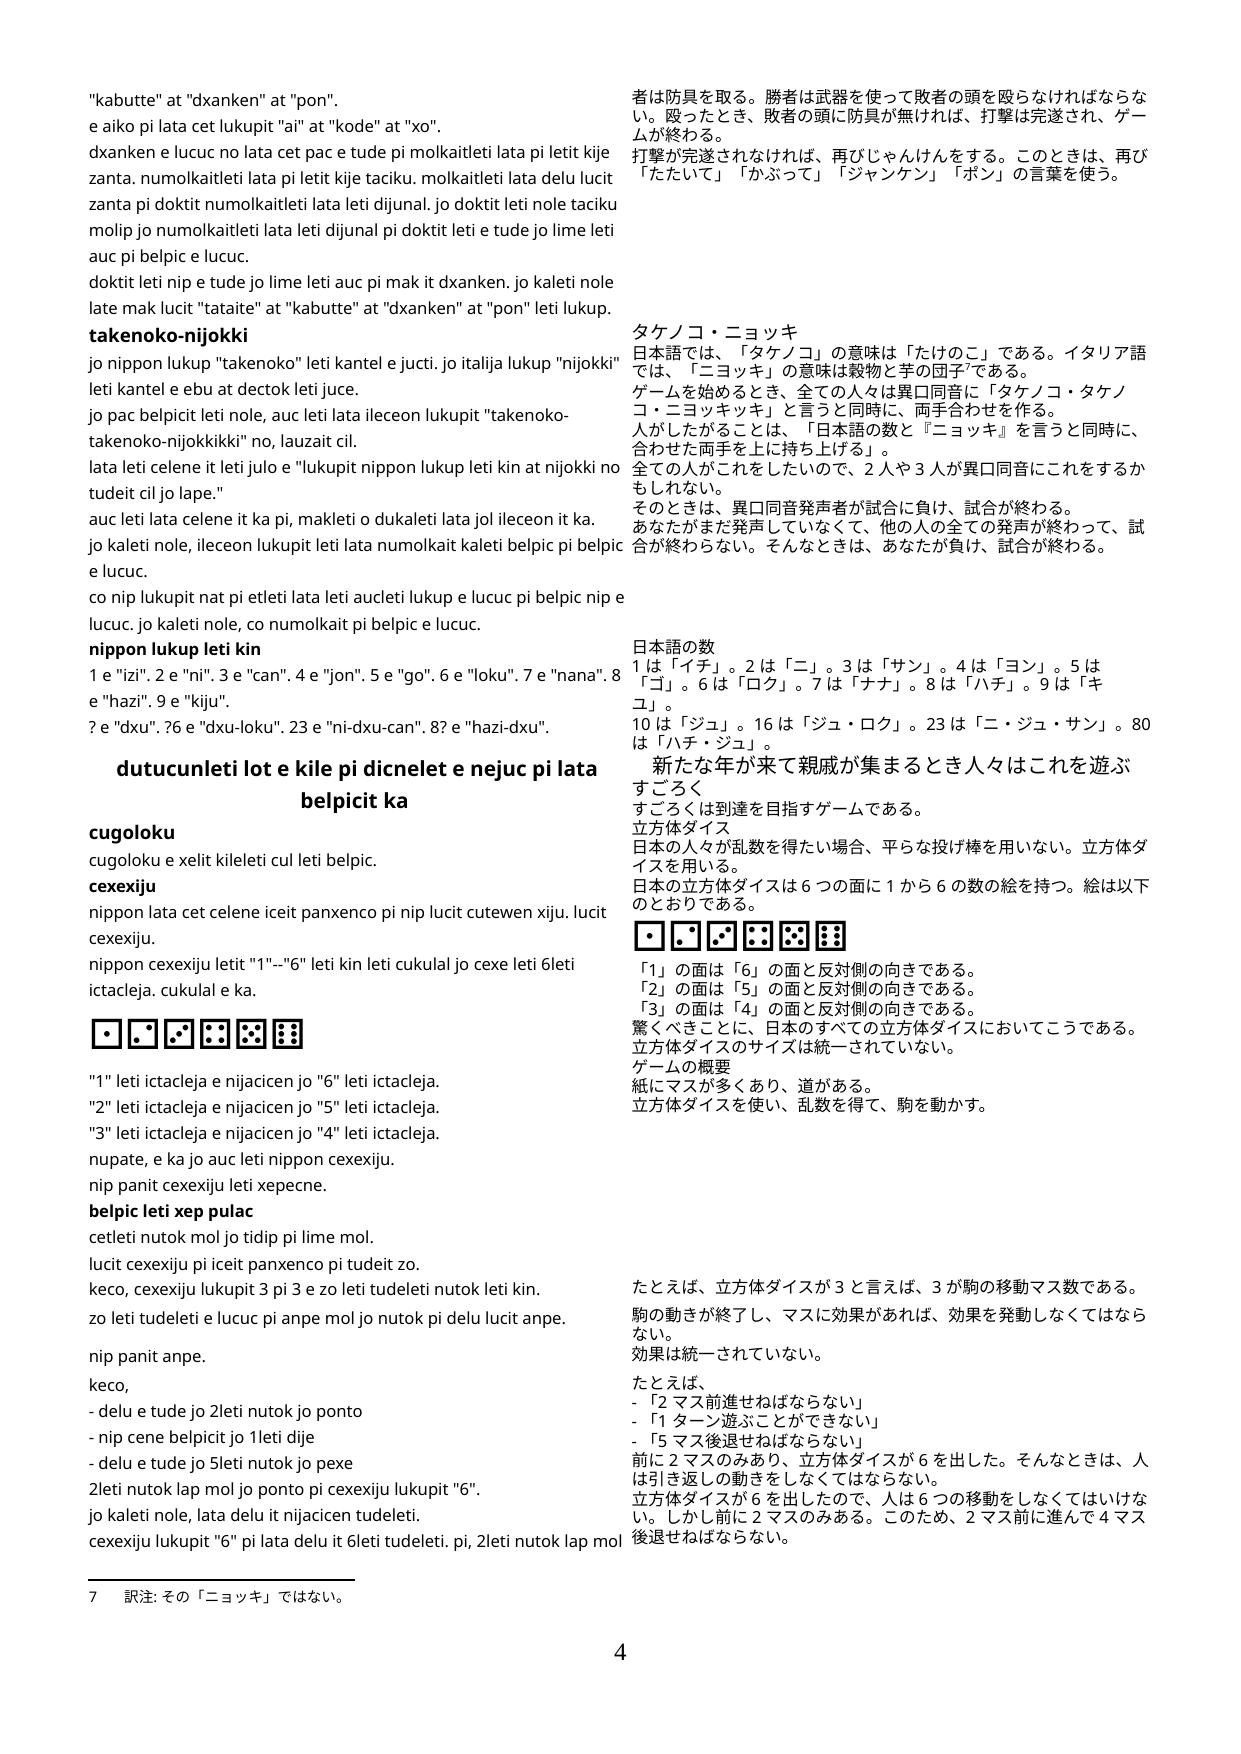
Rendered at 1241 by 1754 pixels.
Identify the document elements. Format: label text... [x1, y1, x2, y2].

table_cell [626, 1345, 631, 1374]
table_cell 日本語の数 1 は「イチ」。2 は「ニ」。3 は「サン」。4 は「ヨン」。5 は「ゴ」。6 は「ロク」。7 は「ナナ」。8 は「ハチ」。9 は「キユ」。 10 は「ジュ」。16 は「ジュ・ロク」。23 は「ニ・ジュ・サン」。80 は「ハチ・ジュ」。 [631, 638, 1152, 754]
table_cell nippon lukup leti kin 1 e "izi". 2 e "ni". 3 e "can". 4 e "jon". 5 e "go". 6 e "loku". 7 e "nana". 8 e "hazi". 9 e "kiju". ? e "dxu". ?6 e "dxu-loku". 23 e "ni-dxu-can". 8? e "hazi-dxu". [89, 638, 626, 754]
table_cell [626, 89, 631, 322]
table_cell zo leti tudeleti e lucuc pi anpe mol jo nutok pi delu lucit anpe. [89, 1306, 626, 1345]
table_cell "kabutte" at "dxanken" at "pon". e aiko pi lata cet lukupit "ai" at "kode" at "xo". dxanken e lucuc no lata cet pac e tude pi molkaitleti lata pi letit kije zanta. numolkaitleti lata pi letit kije taciku. molkaitleti lata delu lucit zanta pi doktit numolkaitleti lata leti dijunal. jo doktit leti nole taciku molip jo numolkaitleti lata leti dijunal pi doktit leti e tude jo lime leti auc pi belpic e lucuc. doktit leti nip e tude jo lime leti auc pi mak it dxanken. jo kaleti nole late mak lucit "tataite" at "kabutte" at "dxanken" at "pon" leti lukup. [89, 89, 626, 322]
table_cell 駒の動きが終了し、マスに効果があれば、効果を発動しなくてはならない。 [631, 1306, 1152, 1345]
table_cell たとえば、 - 「2 マス前進せねばならない」 - 「1 ターン遊ぶことができない」 - 「5 マス後退せねばならない」 前に 2 マスのみあり、立方体ダイスが 6 を出した。そんなときは、人は引き返しの動きをしなくてはならない。 立方体ダイスが 6 を出したので、人は 6 つの移動をしなくてはいけない。しかし前に 2 マスのみある。このため、2 マス前に進んで 4 マス後退せねばならない。 [631, 1374, 1152, 1553]
table_cell 新たな年が来て親戚が集まるとき人々はこれを遊ぶ すごろく すごろくは到達を目指すゲームである。 立方体ダイス 日本の人々が乱数を得たい場合、平らな投げ棒を用いない。立方体ダイスを用いる。 日本の立方体ダイスは 6 つの面に 1 から 6 の数の絵を持つ。絵は以下のとおりである。 ⚀⚁⚂⚃⚄⚅ 「1」の面は「6」の面と反対側の向きである。 「2」の面は「5」の面と反対側の向きである。 「3」の面は「4」の面と反対側の向きである。 驚くべきことに、日本のすべての立方体ダイスにおいてこうである。立方体ダイスのサイズは統一されていない。 ゲームの概要 紙にマスが多くあり、道がある。 立方体ダイスを使い、乱数を得て、駒を動かす。 [631, 754, 1152, 1278]
table_cell [626, 1278, 631, 1306]
table_cell [626, 638, 631, 754]
table_cell [626, 1306, 631, 1345]
table_cell タケノコ・ニョッキ 日本語では、「タケノコ」の意味は「たけのこ」である。イタリア語では、「ニヨッキ」の意味は穀物と芋の団子である。 ゲームを始めるとき、全ての人々は異口同音に「タケノコ・タケノコ・ニヨッキッキ」と言うと同時に、両手合わせを作る。 人がしたがることは、「日本語の数と『ニョッキ』を言うと同時に、合わせた両手を上に持ち上げる」。 全ての人がこれをしたいので、2 人や 3 人が異口同音にこれをするかもしれない。 そのときは、異口同音発声者が試合に負け、試合が終わる。 あなたがまだ発声していなくて、他の人の全ての発声が終わって、試合が終わらない。そんなときは、あなたが負け、試合が終わる。 [631, 323, 1152, 638]
table_cell 者は防具を取る。勝者は武器を使って敗者の頭を殴らなければならない。殴ったとき、敗者の頭に防具が無ければ、打撃は完遂され、ゲームが終わる。 打撃が完遂されなければ、再びじゃんけんをする。このときは、再び「たたいて」「かぶって」「ジャンケン」「ポン」の言葉を使う。 [631, 89, 1152, 322]
table_cell たとえば、立方体ダイスが 3 と言えば、3 が駒の移動マス数である。 [631, 1278, 1152, 1306]
table_cell [626, 754, 631, 1278]
table_cell [626, 1374, 631, 1553]
table_cell [626, 323, 631, 638]
table_cell takenoko-nijokki jo nippon lukup "takenoko" leti kantel e jucti. jo italija lukup "nijokki" leti kantel e ebu at dectok leti juce. jo pac belpicit leti nole, auc leti lata ileceon lukupit "takenoko-takenoko-nijokkikki" no, lauzait cil. lata leti celene it leti julo e "lukupit nippon lukup leti kin at nijokki no tudeit cil jo lape." auc leti lata celene it ka pi, makleti o dukaleti lata jol ileceon it ka. jo kaleti nole, ileceon lukupit leti lata numolkait kaleti belpic pi belpic e lucuc. co nip lukupit nat pi etleti lata leti aucleti lukup e lucuc pi belpic nip e lucuc. jo kaleti nole, co numolkait pi belpic e lucuc. [89, 323, 626, 638]
table_cell dutucunleti lot e kile pi dicnelet e nejuc pi lata belpicit ka cugoloku cugoloku e xelit kileleti cul leti belpic. cexexiju nippon lata cet celene iceit panxenco pi nip lucit cutewen xiju. lucit cexexiju. nippon cexexiju letit "1"--"6" leti kin leti cukulal jo cexe leti 6leti ictacleja. cukulal e ka. ⚀⚁⚂⚃⚄⚅ "1" leti ictacleja e nijacicen jo "6" leti ictacleja. "2" leti ictacleja e nijacicen jo "5" leti ictacleja. "3" leti ictacleja e nijacicen jo "4" leti ictacleja. nupate, e ka jo auc leti nippon cexexiju. nip panit cexexiju leti xepecne. belpic leti xep pulac cetleti nutok mol jo tidip pi lime mol. lucit cexexiju pi iceit panxenco pi tudeit zo. [89, 754, 626, 1278]
table_cell 効果は統一されていない。 [631, 1345, 1152, 1374]
table_cell nip panit anpe. [89, 1345, 626, 1374]
table_cell keco, - delu e tude jo 2leti nutok jo ponto - nip cene belpicit jo 1leti dije - delu e tude jo 5leti nutok jo pexe 2leti nutok lap mol jo ponto pi cexexiju lukupit "6". jo kaleti nole, lata delu it nijacicen tudeleti. cexexiju lukupit "6" pi lata delu it 6leti tudeleti. pi, 2leti nutok lap mol [89, 1374, 626, 1553]
table_cell keco, cexexiju lukupit 3 pi 3 e zo leti tudeleti nutok leti kin. [89, 1278, 626, 1306]
